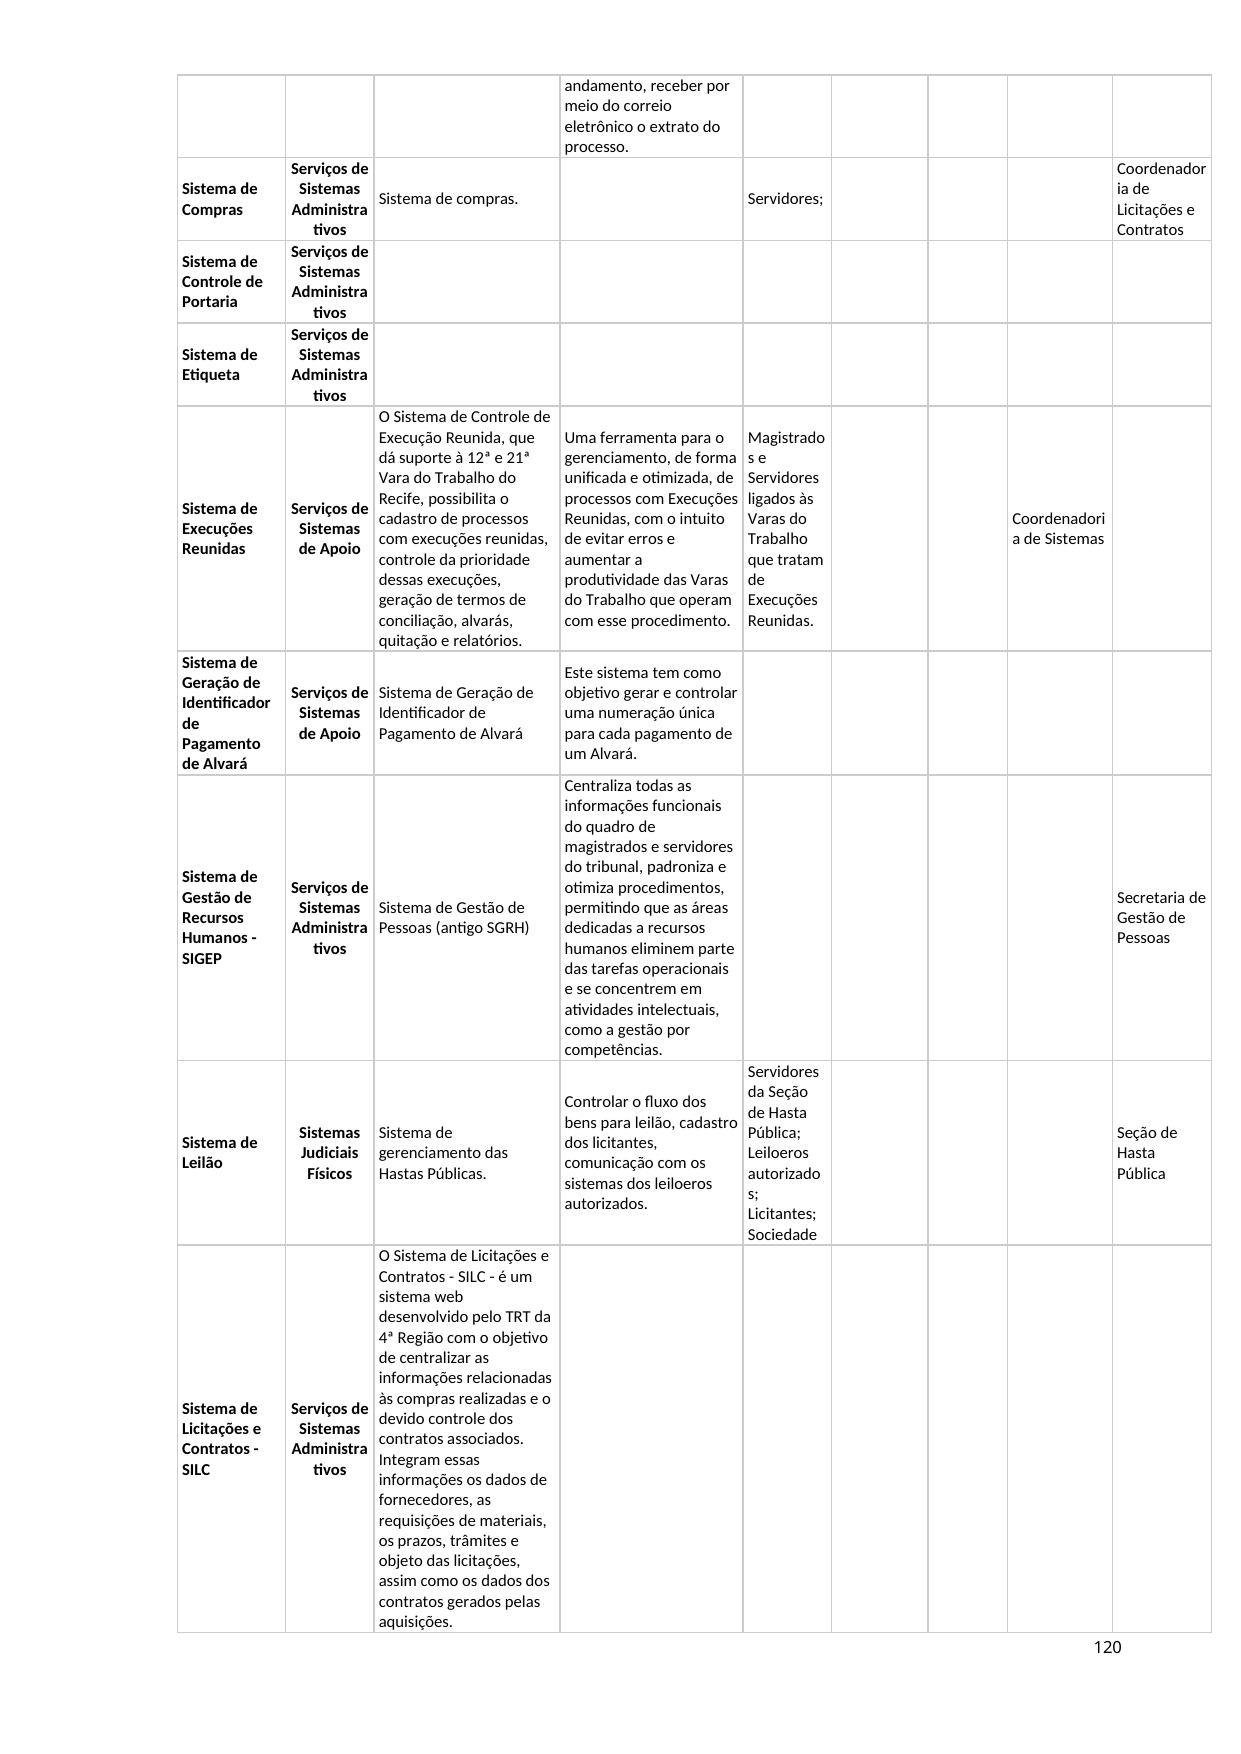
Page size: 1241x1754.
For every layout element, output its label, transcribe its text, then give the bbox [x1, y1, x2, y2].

table_cell [832, 76, 927, 157]
table_cell [832, 1246, 927, 1632]
table_cell Sistema de Licitações e Contratos - SILC [178, 1246, 285, 1632]
table_cell [1008, 241, 1112, 322]
table_cell [1008, 776, 1112, 1060]
table_cell [832, 407, 927, 650]
table_cell [1008, 1246, 1112, 1632]
table_cell Serviços de Sistemas de Apoio [286, 407, 373, 650]
table_cell Este sistema tem como objetivo gerar e controlar uma numeração única para cada pagamento de um Alvará. [561, 652, 742, 774]
table_cell [375, 76, 559, 157]
table_cell Serviços de Sistemas Administrativos [286, 1246, 373, 1632]
table_cell [832, 652, 927, 774]
table_cell [744, 652, 831, 774]
table_cell [744, 776, 831, 1060]
table_cell [561, 324, 742, 405]
table_cell [929, 241, 1007, 322]
table_cell Sistema de compras. [375, 158, 559, 239]
table_cell [744, 241, 831, 322]
table_cell [1113, 324, 1211, 405]
table_cell Centraliza todas as informações funcionais do quadro de magistrados e servidores do tribunal, padroniza e otimiza procedimentos, permitindo que as áreas dedicadas a recursos humanos eliminem parte das tarefas operacionais e se concentrem em atividades intelectuais, como a gestão por competências. [561, 776, 742, 1060]
table_cell [286, 76, 373, 157]
table_cell Servidores; [744, 158, 831, 239]
table_cell Secretaria de Gestão de Pessoas [1113, 776, 1211, 1060]
table_cell Sistemas Judiciais Físicos [286, 1061, 373, 1244]
table_cell [1113, 1246, 1211, 1632]
table_cell [1113, 652, 1211, 774]
table_cell Serviços de Sistemas de Apoio [286, 652, 373, 774]
table_cell Sistema de Execuções Reunidas [178, 407, 285, 650]
table_cell [561, 241, 742, 322]
table_cell [832, 776, 927, 1060]
table_cell [929, 652, 1007, 774]
table_cell [832, 324, 927, 405]
table_cell [929, 158, 1007, 239]
table_cell Serviços de Sistemas Administrativos [286, 776, 373, 1060]
table_cell Sistema de Compras [178, 158, 285, 239]
table_cell [832, 1061, 927, 1244]
table_cell [561, 158, 742, 239]
table_cell [375, 324, 559, 405]
table_cell Uma ferramenta para o gerenciamento, de forma unificada e otimizada, de processos com Execuções Reunidas, com o intuito de evitar erros e aumentar a produtividade das Varas do Trabalho que operam com esse procedimento. [561, 407, 742, 650]
table_cell [1008, 324, 1112, 405]
table_cell [744, 76, 831, 157]
table_cell Sistema de Leilão [178, 1061, 285, 1244]
table_cell [744, 324, 831, 405]
table_cell Serviços de Sistemas Administrativos [286, 324, 373, 405]
table_cell [832, 158, 927, 239]
table_cell [1008, 76, 1112, 157]
table_cell [929, 776, 1007, 1060]
table_cell Sistema de gerenciamento das Hastas Públicas. [375, 1061, 559, 1244]
table_cell Seção de Hasta Pública [1113, 1061, 1211, 1244]
table_cell Sistema de Controle de Portaria [178, 241, 285, 322]
table_cell Sistema de Gestão de Recursos Humanos - SIGEP [178, 776, 285, 1060]
table_cell Sistema de Geração de Identificador de Pagamento de Alvará [178, 652, 285, 774]
table_cell [1008, 158, 1112, 239]
table_cell Serviços de Sistemas Administrativos [286, 241, 373, 322]
table_cell Sistema de Etiqueta [178, 324, 285, 405]
table_cell [929, 76, 1007, 157]
table_cell [744, 1246, 831, 1632]
table_cell Serviços de Sistemas Administrativos [286, 158, 373, 239]
table_cell Coordenadoria de Sistemas [1008, 407, 1112, 650]
table_cell [1008, 1061, 1112, 1244]
table_cell O Sistema de Controle de Execução Reunida, que dá suporte à 12ª e 21ª Vara do Trabalho do Recife, possibilita o cadastro de processos com execuções reunidas, controle da prioridade dessas execuções, geração de termos de conciliação, alvarás, quitação e relatórios. [375, 407, 559, 650]
table_cell Sistema de Gestão de Pessoas (antigo SGRH) [375, 776, 559, 1060]
table_cell [1113, 76, 1211, 157]
table_cell [1008, 652, 1112, 774]
table_cell [1113, 241, 1211, 322]
table_cell [929, 407, 1007, 650]
table_cell [929, 324, 1007, 405]
table_cell [375, 241, 559, 322]
table_cell Controlar o fluxo dos bens para leilão, cadastro dos licitantes, comunicação com os sistemas dos leiloeros autorizados. [561, 1061, 742, 1244]
table_cell Magistrados e Servidores ligados às Varas do Trabalho que tratam de Execuções Reunidas. [744, 407, 831, 650]
table_cell O Sistema de Licitações e Contratos - SILC - é um sistema web desenvolvido pelo TRT da 4ª Região com o objetivo de centralizar as informações relacionadas às compras realizadas e o devido controle dos contratos associados. Integram essas informações os dados de fornecedores, as requisições de materiais, os prazos, trâmites e objeto das licitações, assim como os dados dos contratos gerados pelas aquisições. [375, 1246, 559, 1632]
table_cell [929, 1246, 1007, 1632]
table_cell Coordenadoria de Licitações e Contratos [1113, 158, 1211, 239]
table_cell [832, 241, 927, 322]
table_cell [929, 1061, 1007, 1244]
table_cell [561, 1246, 742, 1632]
table_cell andamento, receber por meio do correio eletrônico o extrato do processo. [561, 76, 742, 157]
table_cell [1113, 407, 1211, 650]
table_cell Servidores da Seção de Hasta Pública; Leiloeros autorizados; Licitantes; Sociedade [744, 1061, 831, 1244]
table_cell [178, 76, 285, 157]
table_cell Sistema de Geração de Identificador de Pagamento de Alvará [375, 652, 559, 774]
